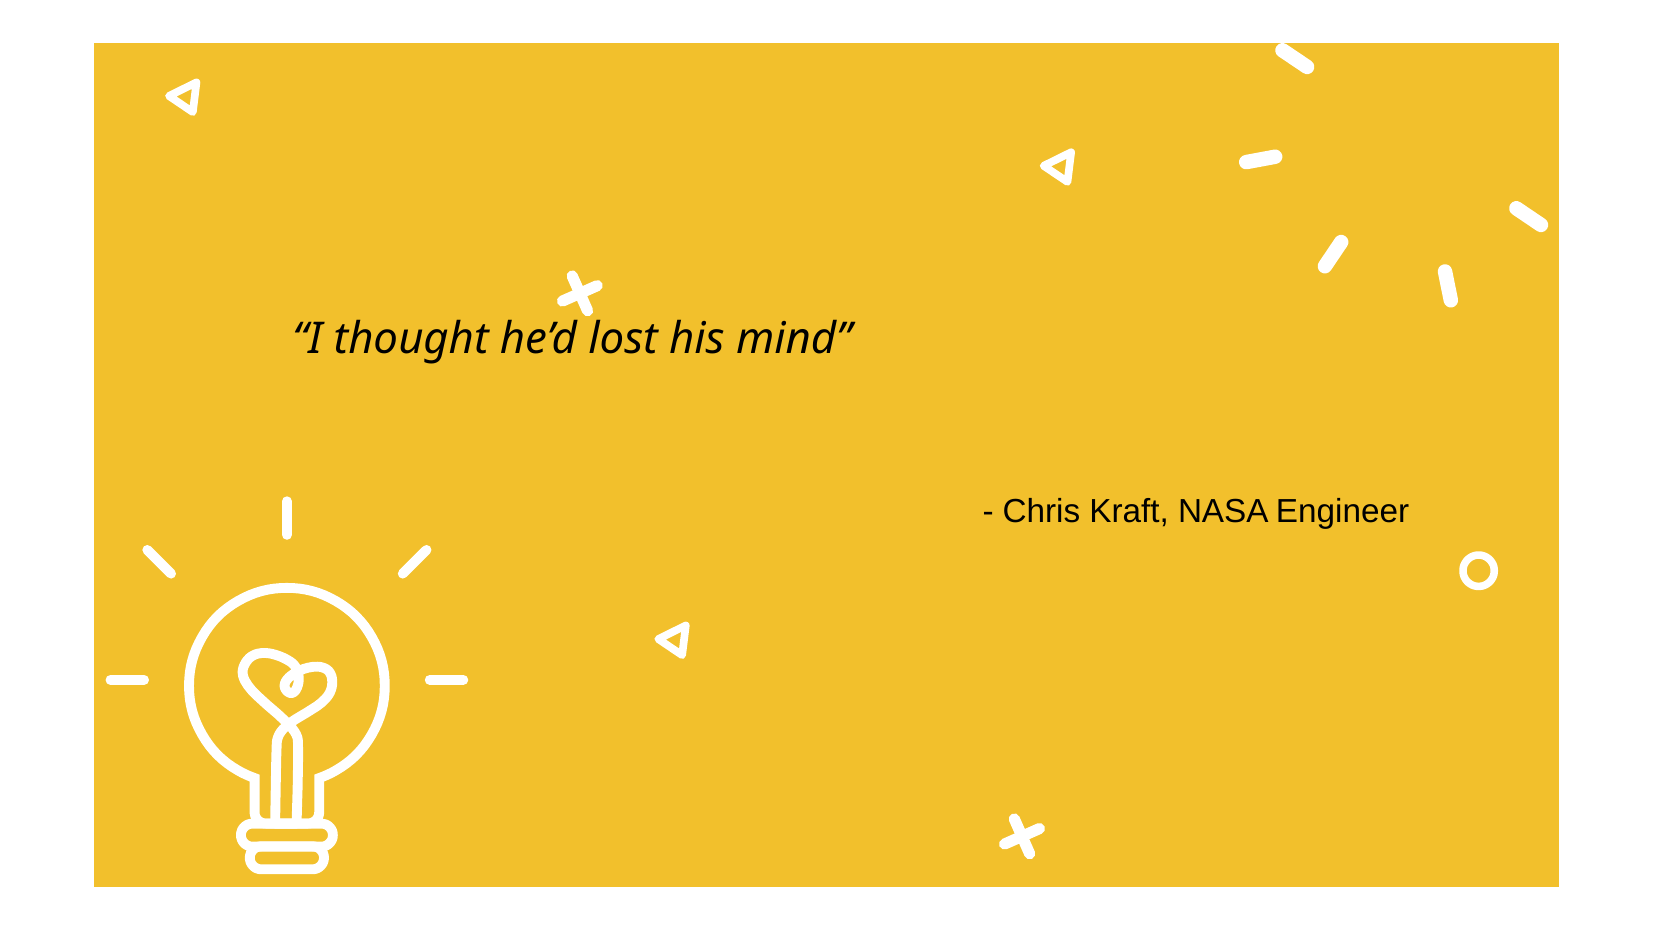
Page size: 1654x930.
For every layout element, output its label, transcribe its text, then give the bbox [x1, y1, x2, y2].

text_box - Chris Kraft, NASA Engineer [637, 485, 1425, 561]
title “I thought he’d lost his mind” [292, 187, 1425, 486]
